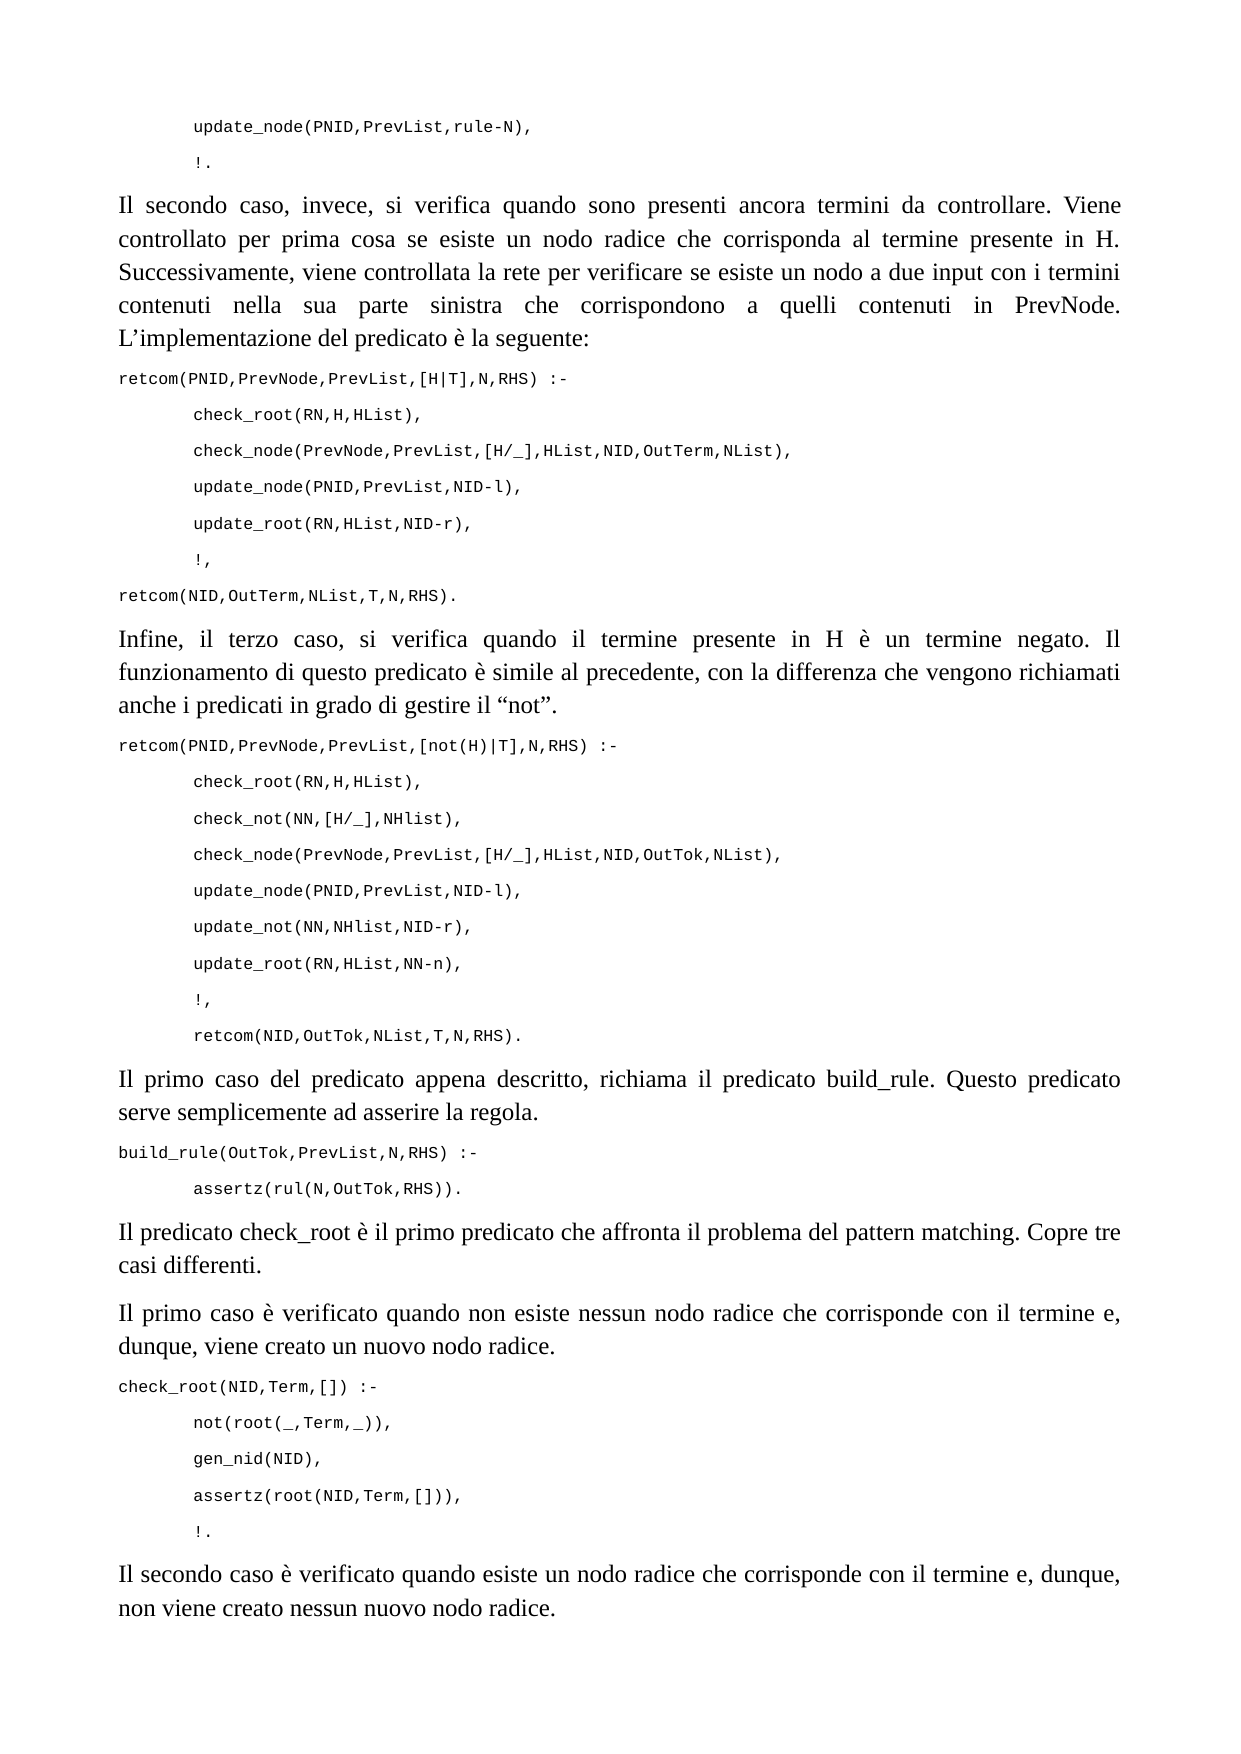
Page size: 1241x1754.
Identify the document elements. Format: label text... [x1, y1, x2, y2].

text retcom(PNID,PrevNode,PrevList,[H|T],N,RHS) :- [118, 370, 1122, 389]
text Il primo caso del predicato appena descritto, richiama il predicato build_rule. Questo predicato serve semplicemente ad asserire la regola. [118, 1064, 1122, 1126]
text retcom(PNID,PrevNode,PrevList,[not(H)|T],N,RHS) :- [118, 738, 1122, 757]
text check_root(RN,H,HList), [118, 774, 1122, 793]
text update_root(RN,HList,NN-n), [118, 955, 1122, 974]
text check_root(RN,H,HList), [118, 407, 1122, 425]
text Infine, il terzo caso, si verifica quando il termine presente in H è un termine negato. Il funzionamento di questo predicato è simile al precedente, con la differenza che vengono richiamati anche i predicati in grado di gestire il “not”. [118, 624, 1122, 719]
text update_node(PNID,PrevList,NID-l), [118, 883, 1122, 902]
text !. [118, 1523, 1122, 1542]
text check_node(PrevNode,PrevList,[H/_],HList,NID,OutTok,NList), [118, 846, 1122, 865]
text update_root(RN,HList,NID-r), [118, 515, 1122, 534]
text Il secondo caso è verificato quando esiste un nodo radice che corrisponde con il termine e, dunque, non viene creato nessun nuovo nodo radice. [118, 1559, 1122, 1621]
text build_rule(OutTok,PrevList,N,RHS) :- [118, 1144, 1122, 1163]
text update_node(PNID,PrevList,rule-N), [118, 118, 1122, 137]
text !, [118, 552, 1122, 570]
text gen_nid(NID), [118, 1451, 1122, 1470]
text Il predicato check_root è il primo predicato che affronta il problema del pattern matching. Copre tre casi differenti. [118, 1217, 1122, 1279]
text check_root(NID,Term,[]) :- [118, 1378, 1122, 1397]
text update_not(NN,NHlist,NID-r), [118, 919, 1122, 938]
text !. [118, 154, 1122, 173]
text check_node(PrevNode,PrevList,[H/_],HList,NID,OutTerm,NList), [118, 443, 1122, 462]
text assertz(rul(N,OutTok,RHS)). [118, 1181, 1122, 1200]
text retcom(NID,OutTok,NList,T,N,RHS). [118, 1028, 1122, 1047]
text update_node(PNID,PrevList,NID-l), [118, 479, 1122, 498]
text not(root(_,Term,_)), [118, 1414, 1122, 1433]
text Il primo caso è verificato quando non esiste nessun nodo radice che corrisponde con il termine e, dunque, viene creato un nuovo nodo radice. [118, 1298, 1122, 1359]
text assertz(root(NID,Term,[])), [118, 1487, 1122, 1506]
text retcom(NID,OutTerm,NList,T,N,RHS). [118, 588, 1122, 607]
text !, [118, 991, 1122, 1010]
text Il secondo caso, invece, si verifica quando sono presenti ancora termini da controllare. Viene controllato per prima cosa se esiste un nodo radice che corrisponda al termine presente in H. Successivamente, viene controllata la rete per verificare se esiste un nodo a due input con i termini contenuti nella sua parte sinistra che corrispondono a quelli contenuti in PrevNode. L’implementazione del predicato è la seguente: [118, 191, 1122, 351]
text check_not(NN,[H/_],NHlist), [118, 810, 1122, 829]
